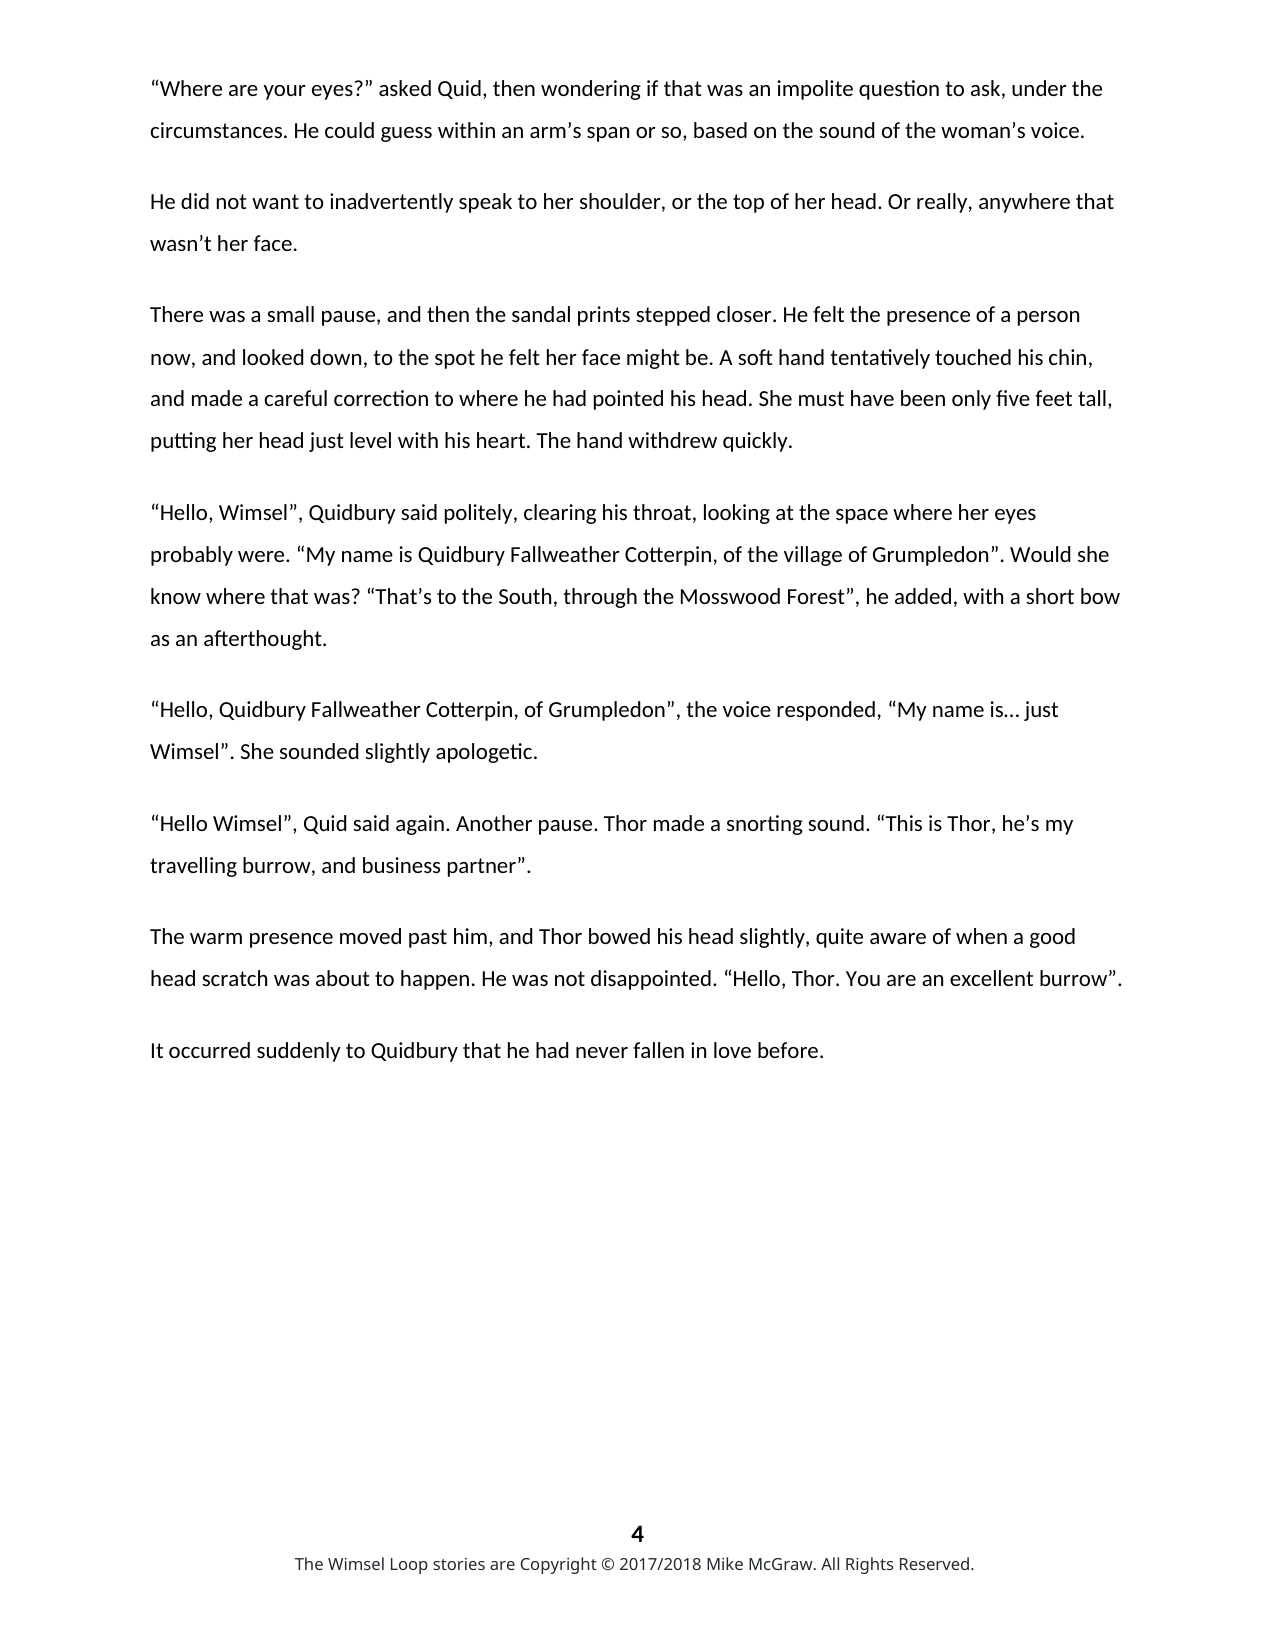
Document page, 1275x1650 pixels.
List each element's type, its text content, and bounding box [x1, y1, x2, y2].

text The warm presence moved past him, and Thor bowed his head slightly, quite aware of when a good head scratch was about to happen. He was not disappointed. “Hello, Thor. You are an excellent burrow”. [150, 922, 1125, 992]
text “Where are your eyes?” asked Quid, then wondering if that was an impolite question to ask, under the circumstances. He could guess within an arm’s span or so, based on the sound of the woman’s voice. [150, 74, 1125, 144]
text “Hello, Quidbury Fallweather Cotterpin, of Grumpledon”, the voice responded, “My name is… just Wimsel”. She sounded slightly apologetic. [150, 695, 1125, 765]
text “Hello, Wimsel”, Quidbury said politely, clearing his throat, looking at the space where her eyes probably were. “My name is Quidbury Fallweather Cotterpin, of the village of Grumpledon”. Would she know where that was? “That’s to the South, through the Mosswood Forest”, he added, with a short bow as an afterthought. [150, 498, 1125, 652]
text It occurred suddenly to Quidbury that he had never fallen in love before. [150, 1036, 1125, 1064]
text “Hello Wimsel”, Quid said again. Another pause. Thor made a snorting sound. “This is Thor, he’s my travelling burrow, and business partner”. [150, 809, 1125, 879]
text There was a small pause, and then the sandal prints stepped closer. He felt the presence of a person now, and looked down, to the spot he felt her face might be. A soft hand tentatively touched his chin, and made a careful correction to where he had pointed his head. She must have been only five feet tall, putting her head just level with his heart. The hand withdrew quickly. [150, 301, 1125, 454]
text He did not want to inadvertently speak to her shoulder, or the top of her head. Or really, anywhere that wasn’t her face. [150, 187, 1125, 257]
